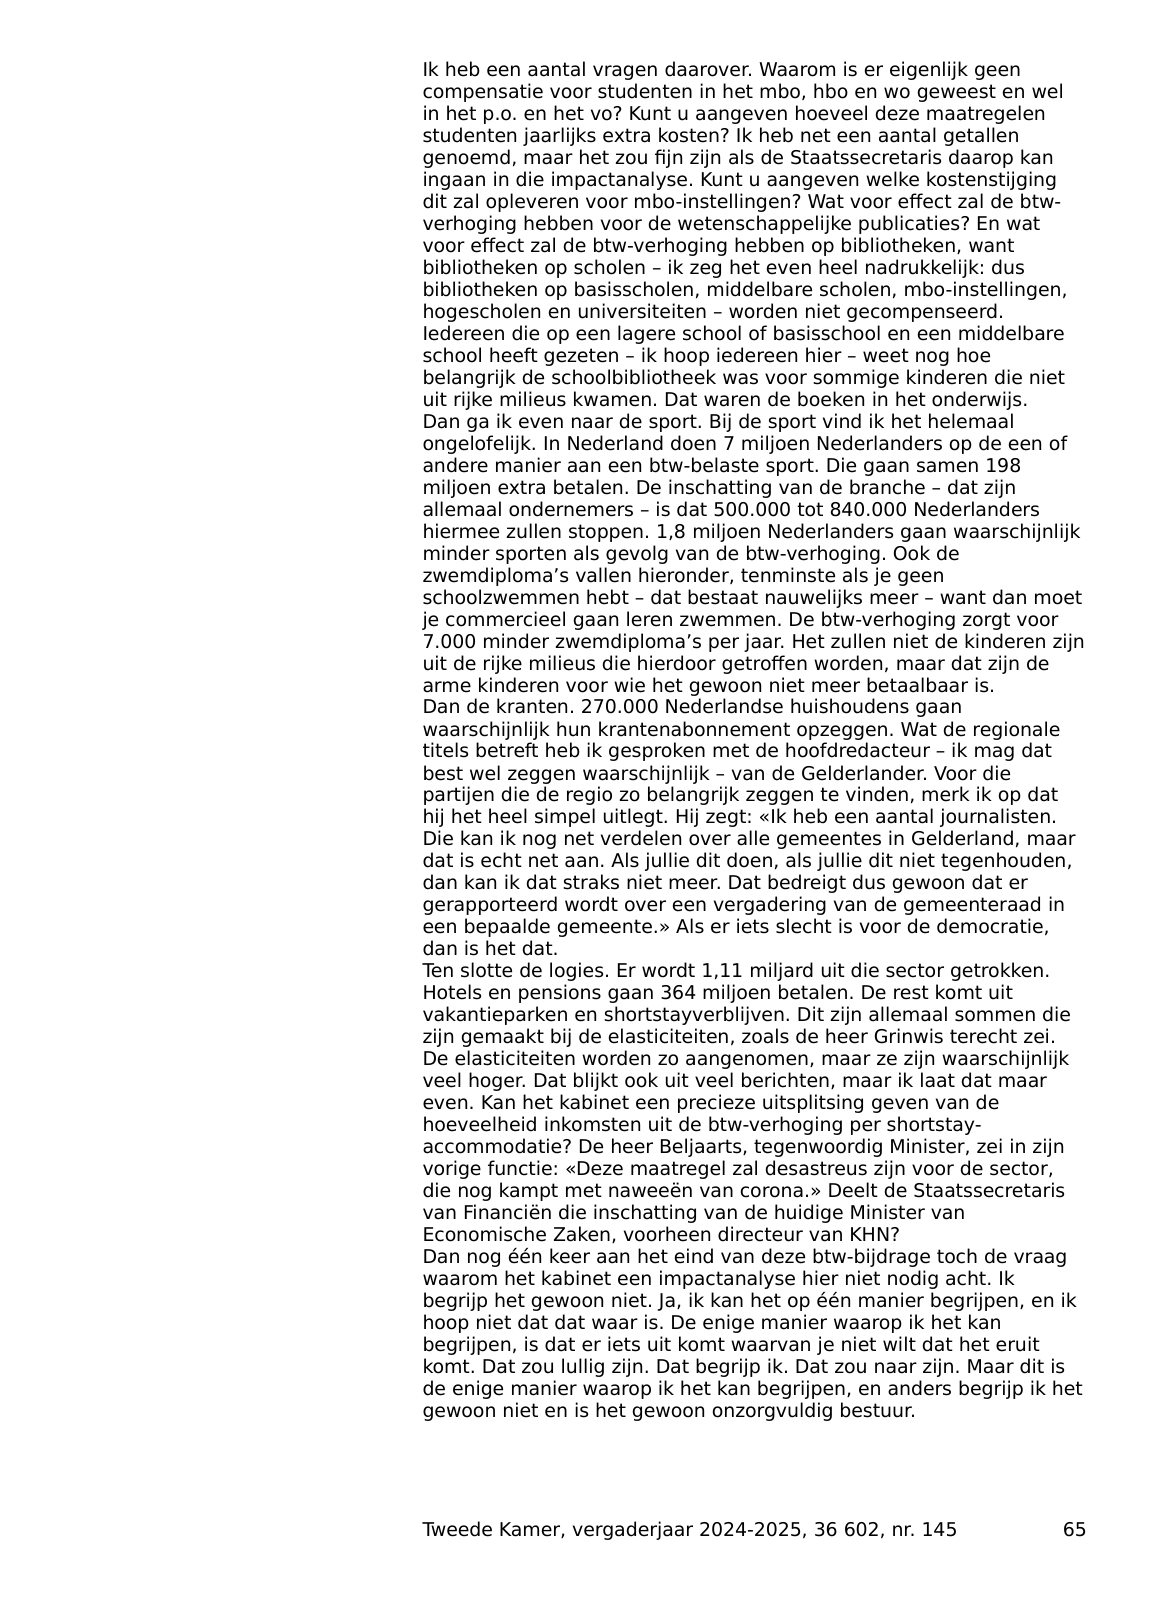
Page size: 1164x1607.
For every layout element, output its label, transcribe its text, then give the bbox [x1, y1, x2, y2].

text Dan ga ik even naar de sport. Bij de sport vind ik het helemaal ongelofelijk. In Nederland doen 7 miljoen Nederlanders op de een of andere manier aan een btw-belaste sport. Die gaan samen 198 miljoen extra betalen. De inschatting van de branche – dat zijn allemaal ondernemers – is dat 500.000 tot 840.000 Nederlanders hiermee zullen stoppen. 1,8 miljoen Nederlanders gaan waarschijnlijk minder sporten als gevolg van de btw-verhoging. Ook de zwemdiploma’s vallen hieronder, tenminste als je geen schoolzwemmen hebt – dat bestaat nauwelijks meer – want dan moet je commercieel gaan leren zwemmen. De btw-verhoging zorgt voor 7.000 minder zwemdiploma’s per jaar. Het zullen niet de kinderen zijn uit de rijke milieus die hierdoor getroffen worden, maar dat zijn de arme kinderen voor wie het gewoon niet meer betaalbaar is. [422, 411, 1087, 696]
text Dan nog één keer aan het eind van deze btw-bijdrage toch de vraag waarom het kabinet een impactanalyse hier niet nodig acht. Ik begrijp het gewoon niet. Ja, ik kan het op één manier begrijpen, en ik hoop niet dat dat waar is. De enige manier waarop ik het kan begrijpen, is dat er iets uit komt waarvan je niet wilt dat het eruit komt. Dat zou lullig zijn. Dat begrijp ik. Dat zou naar zijn. Maar dit is de enige manier waarop ik het kan begrijpen, en anders begrijp ik het gewoon niet en is het gewoon onzorgvuldig bestuur. [422, 1246, 1087, 1422]
text Ik heb een aantal vragen daarover. Waarom is er eigenlijk geen compensatie voor studenten in het mbo, hbo en wo geweest en wel in het p.o. en het vo? Kunt u aangeven hoeveel deze maatregelen studenten jaarlijks extra kosten? Ik heb net een aantal getallen genoemd, maar het zou fijn zijn als de Staatssecretaris daarop kan ingaan in die impactanalyse. Kunt u aangeven welke kostenstijging dit zal opleveren voor mbo-instellingen? Wat voor effect zal de btw-verhoging hebben voor de wetenschappelijke publicaties? En wat voor effect zal de btw-verhoging hebben op bibliotheken, want bibliotheken op scholen – ik zeg het even heel nadrukkelijk: dus bibliotheken op basisscholen, middelbare scholen, mbo-instellingen, hogescholen en universiteiten – worden niet gecompenseerd. Iedereen die op een lagere school of basisschool en een middelbare school heeft gezeten – ik hoop iedereen hier – weet nog hoe belangrijk de schoolbibliotheek was voor sommige kinderen die niet uit rijke milieus kwamen. Dat waren de boeken in het onderwijs. [422, 59, 1087, 411]
text Dan de kranten. 270.000 Nederlandse huishoudens gaan waarschijnlijk hun krantenabonnement opzeggen. Wat de regionale titels betreft heb ik gesproken met de hoofdredacteur – ik mag dat best wel zeggen waarschijnlijk – van de Gelderlander. Voor die partijen die de regio zo belangrijk zeggen te vinden, merk ik op dat hij het heel simpel uitlegt. Hij zegt: «Ik heb een aantal journalisten. Die kan ik nog net verdelen over alle gemeentes in Gelderland, maar dat is echt net aan. Als jullie dit doen, als jullie dit niet tegenhouden, dan kan ik dat straks niet meer. Dat bedreigt dus gewoon dat er gerapporteerd wordt over een vergadering van de gemeenteraad in een bepaalde gemeente.» Als er iets slecht is voor de democratie, dan is het dat. [422, 696, 1087, 960]
text Ten slotte de logies. Er wordt 1,11 miljard uit die sector getrokken. Hotels en pensions gaan 364 miljoen betalen. De rest komt uit vakantieparken en shortstayverblijven. Dit zijn allemaal sommen die zijn gemaakt bij de elasticiteiten, zoals de heer Grinwis terecht zei. De elasticiteiten worden zo aangenomen, maar ze zijn waarschijnlijk veel hoger. Dat blijkt ook uit veel berichten, maar ik laat dat maar even. Kan het kabinet een precieze uitsplitsing geven van de hoeveelheid inkomsten uit de btw-verhoging per shortstay-accommodatie? De heer Beljaarts, tegenwoordig Minister, zei in zijn vorige functie: «Deze maatregel zal desastreus zijn voor de sector, die nog kampt met naweeën van corona.» Deelt de Staatssecretaris van Financiën die inschatting van de huidige Minister van Economische Zaken, voorheen directeur van KHN? [422, 960, 1087, 1246]
